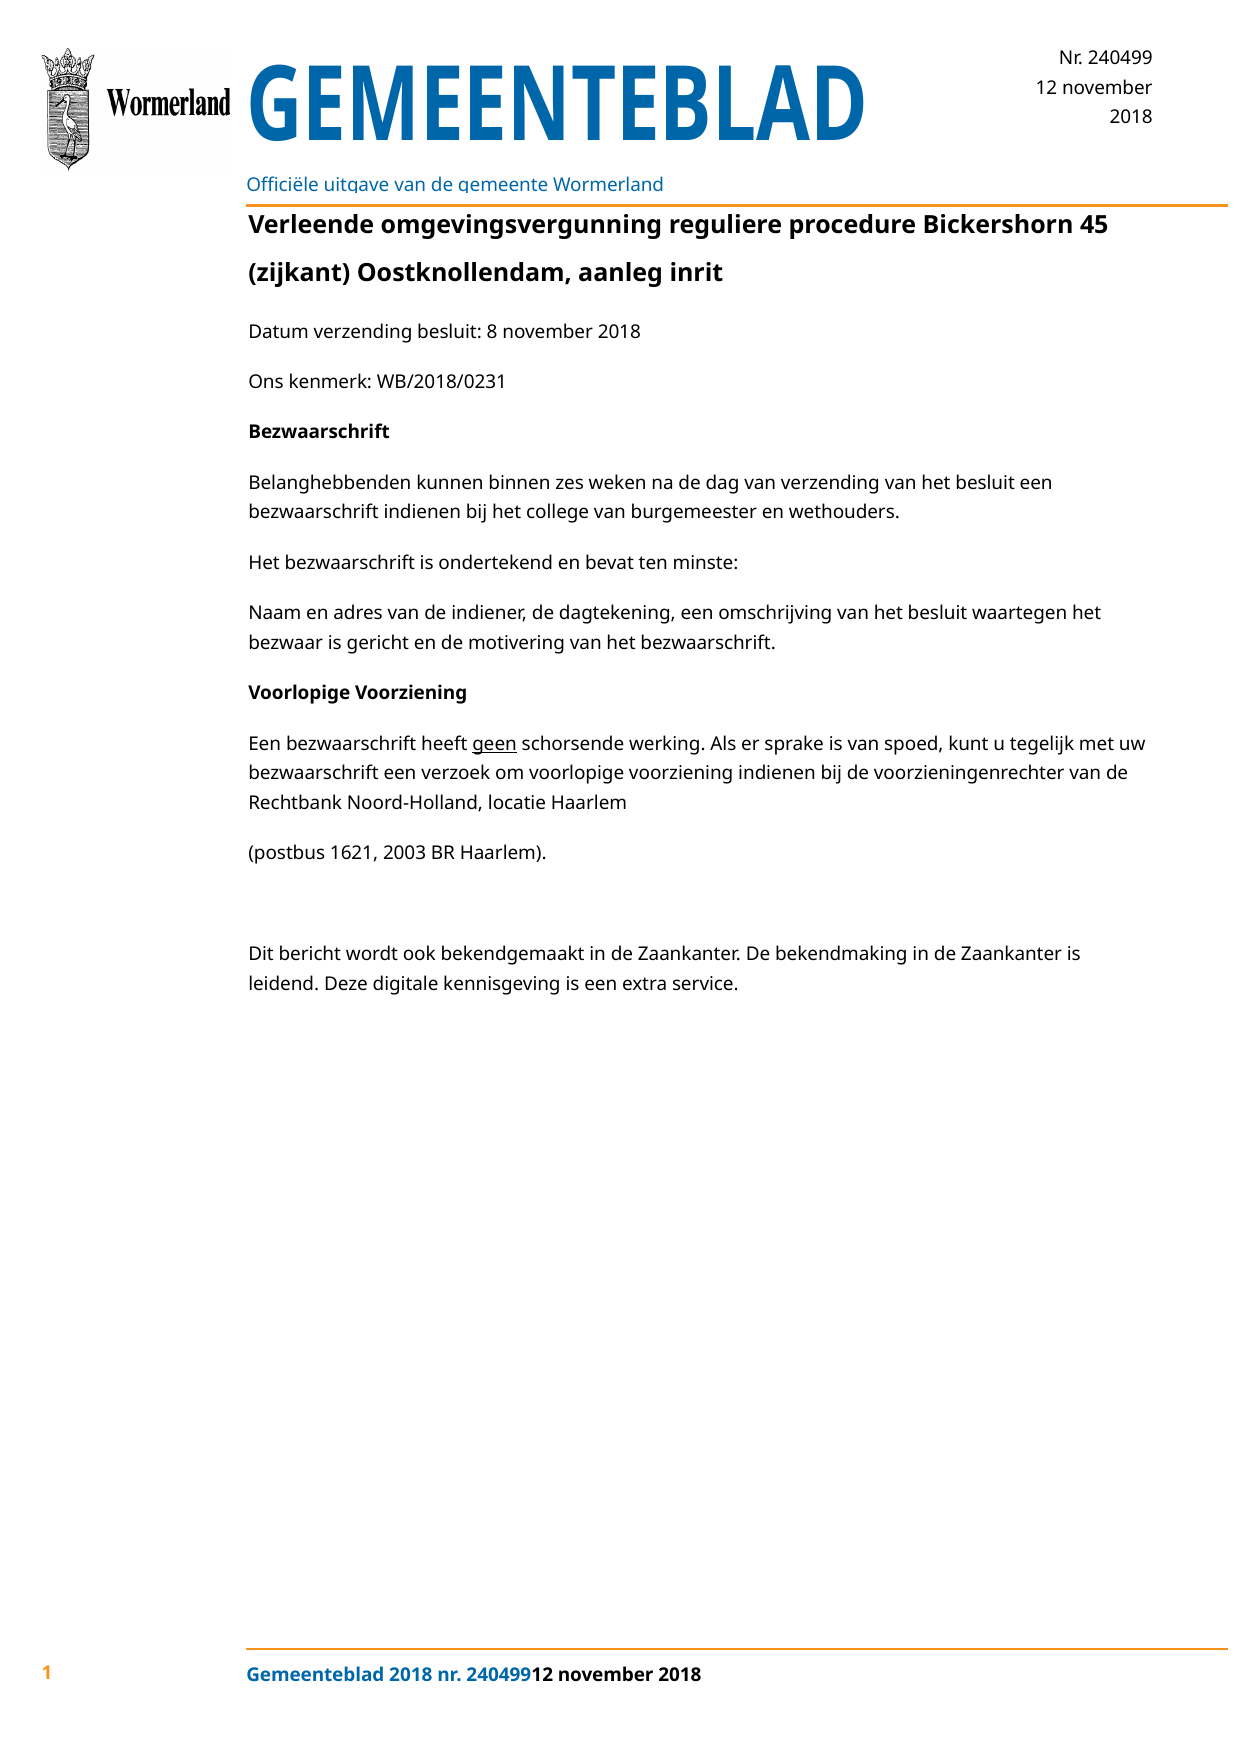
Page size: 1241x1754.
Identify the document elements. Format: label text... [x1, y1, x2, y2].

text Voorlopige Voorziening [248, 679, 1152, 705]
text Belanghebbenden kunnen binnen zes weken na de dag van verzending van het besluit een bezwaarschrift indienen bij het college van burgemeester en wethouders. [248, 469, 1152, 524]
text Bezwaarschrift [248, 419, 1152, 444]
text (postbus 1621, 2003 BR Haarlem). [248, 839, 1152, 865]
text Naam en adres van de indiener, de dagtekening, een omschrijving van het besluit waartegen het bezwaar is gericht en de motivering van het bezwaarschrift. [248, 599, 1152, 655]
text Ons kenmerk: WB/2018/0231 [248, 368, 1152, 394]
text Datum verzending besluit: 8 november 2018 [248, 318, 1152, 344]
text Het bezwaarschrift is ondertekend en bevat ten minste: [248, 549, 1152, 575]
text Een bezwaarschrift heeft geen schorsende werking. Als er sprake is van spoed, kunt u tegelijk met uw bezwaarschrift een verzoek om voorlopige voorziening indienen bij de voorzieningenrechter van de Rechtbank Noord-Holland, locatie Haarlem [248, 730, 1152, 815]
text Dit bericht wordt ook bekendgemaakt in de Zaankanter. De bekendmaking in de Zaankanter is leidend. Deze digitale kennisgeving is een extra service. [248, 940, 1152, 996]
text Verleende omgevingsvergunning reguliere procedure Bickershorn 45 (zijkant) Oostknollendam, aanleg inrit [248, 207, 1152, 288]
picture [41, 47, 231, 172]
